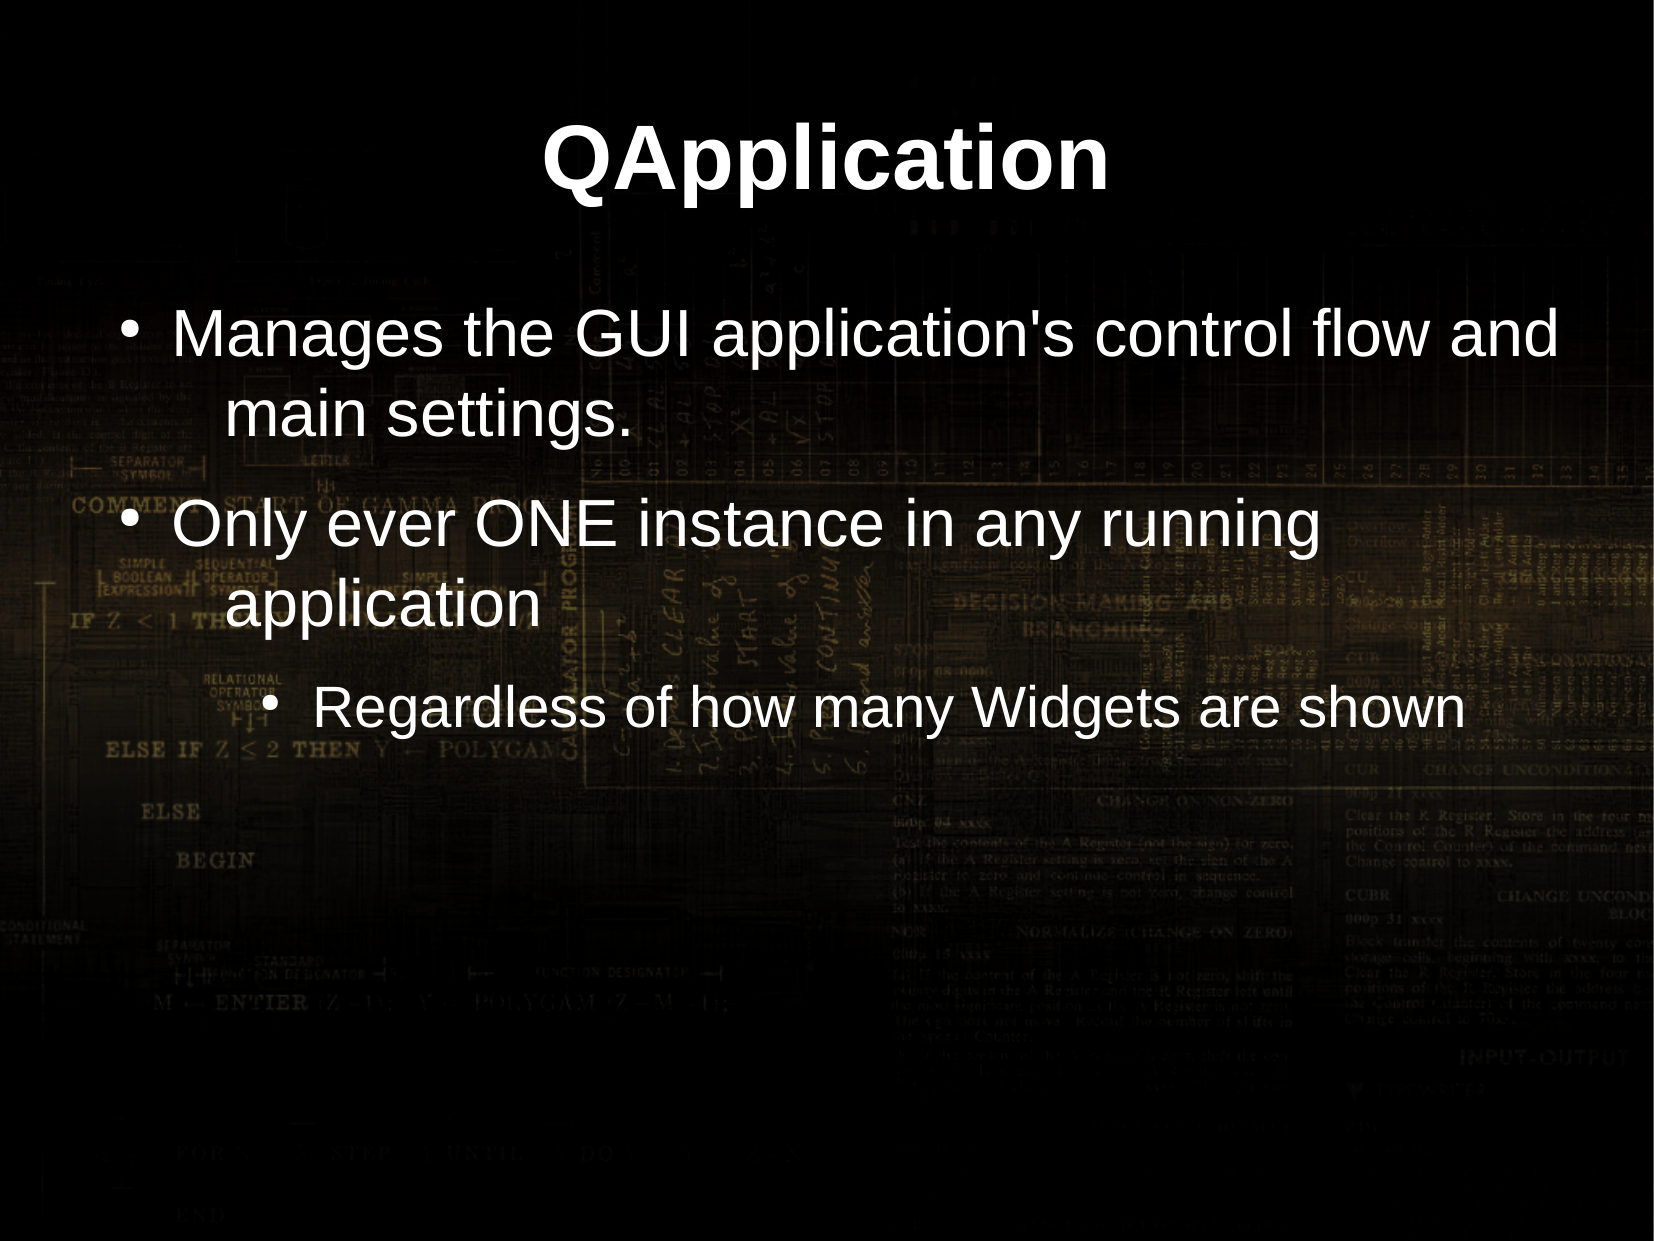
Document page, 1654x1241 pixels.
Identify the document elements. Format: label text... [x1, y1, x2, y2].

title QApplication [82, 56, 1571, 250]
list Manages the GUI application's control flow and main settings. Only ever ONE instance in any running application Regardless of how many Widgets are shown [82, 290, 1571, 1094]
picture [0, 0, 1654, 1241]
